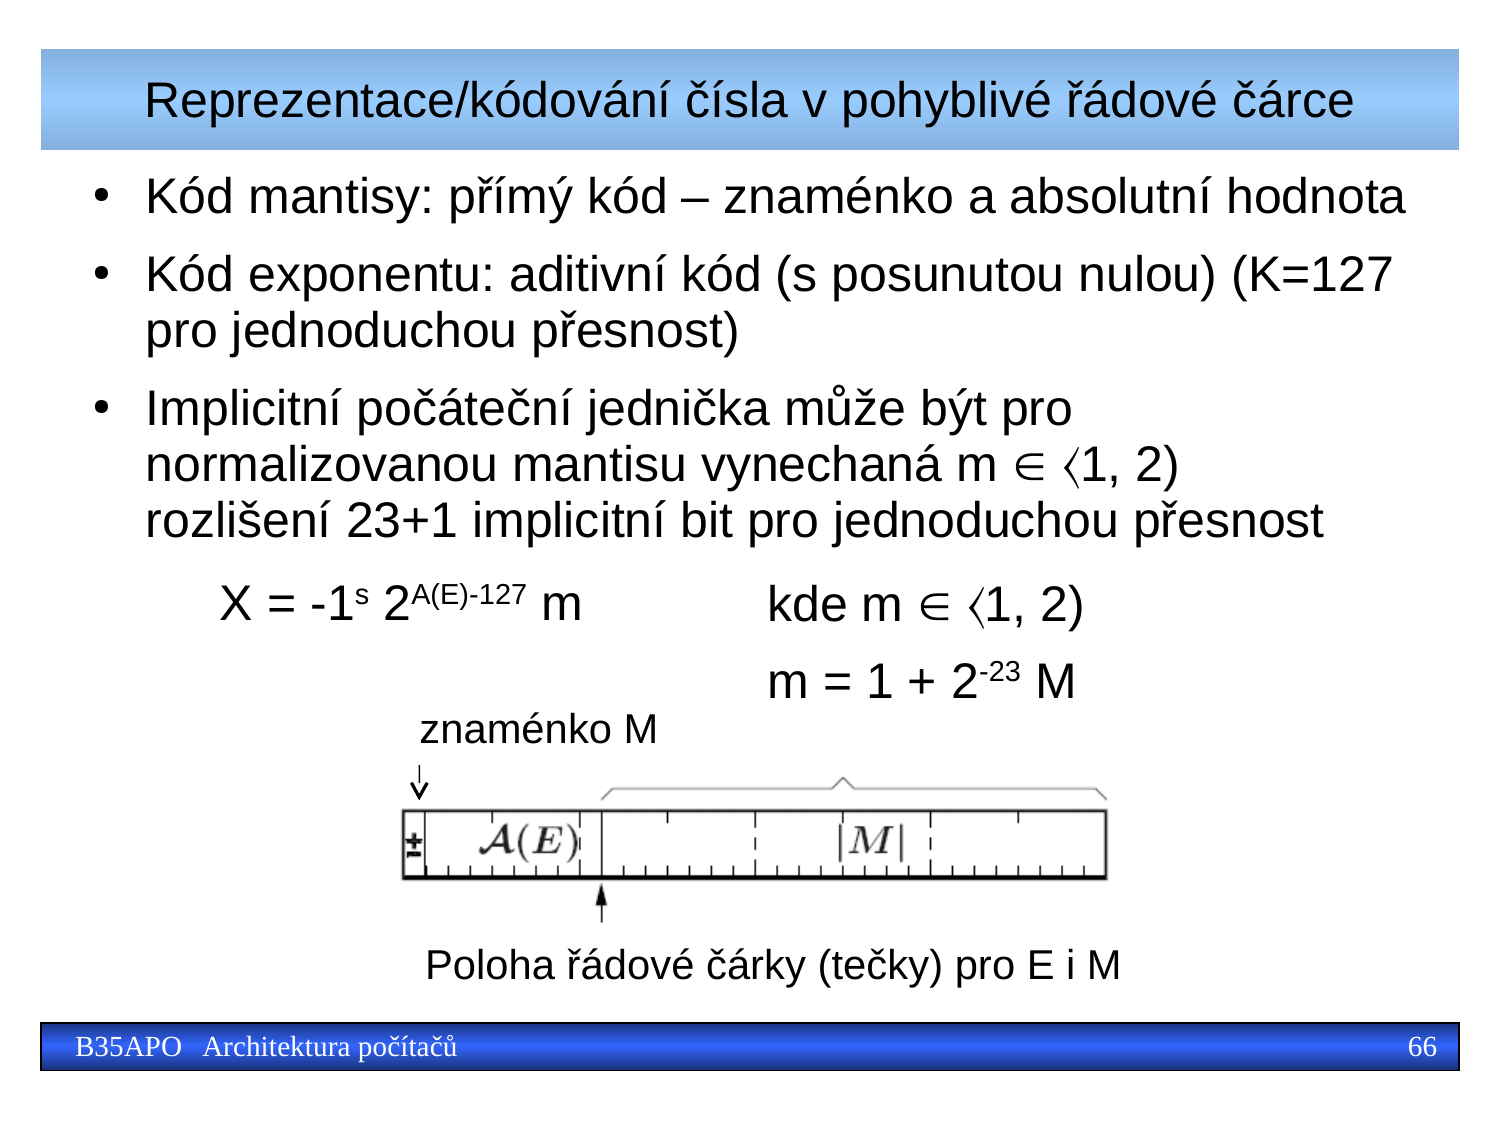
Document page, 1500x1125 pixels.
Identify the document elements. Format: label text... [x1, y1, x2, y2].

text_box znaménko M [389, 693, 813, 760]
title Reprezentace/kódování čísla v pohyblivé řádové čárce [41, 49, 1459, 150]
list Kód mantisy: přímý kód – znaménko a absolutní hodnota Kód exponentu: aditivní kód (s posunutou nulou) (K=127 pro jednoduchou přesnost) Implicitní počáteční jednička může být pro normalizovanou mantisu vynechaná m ∈ 〈1, 2) rozlišení 23+1 implicitní bit pro jednoduchou přesnost [75, 168, 1438, 584]
picture [368, 776, 1132, 926]
text_box Poloha řádové čárky (tečky) pro E i M [395, 930, 1175, 996]
text_box m = 1 + 2-23 M [752, 645, 1166, 717]
text_box kde m ∈ 〈1, 2) [752, 568, 1166, 645]
text_box X = -1s 2A(E)-127 m [205, 568, 618, 639]
